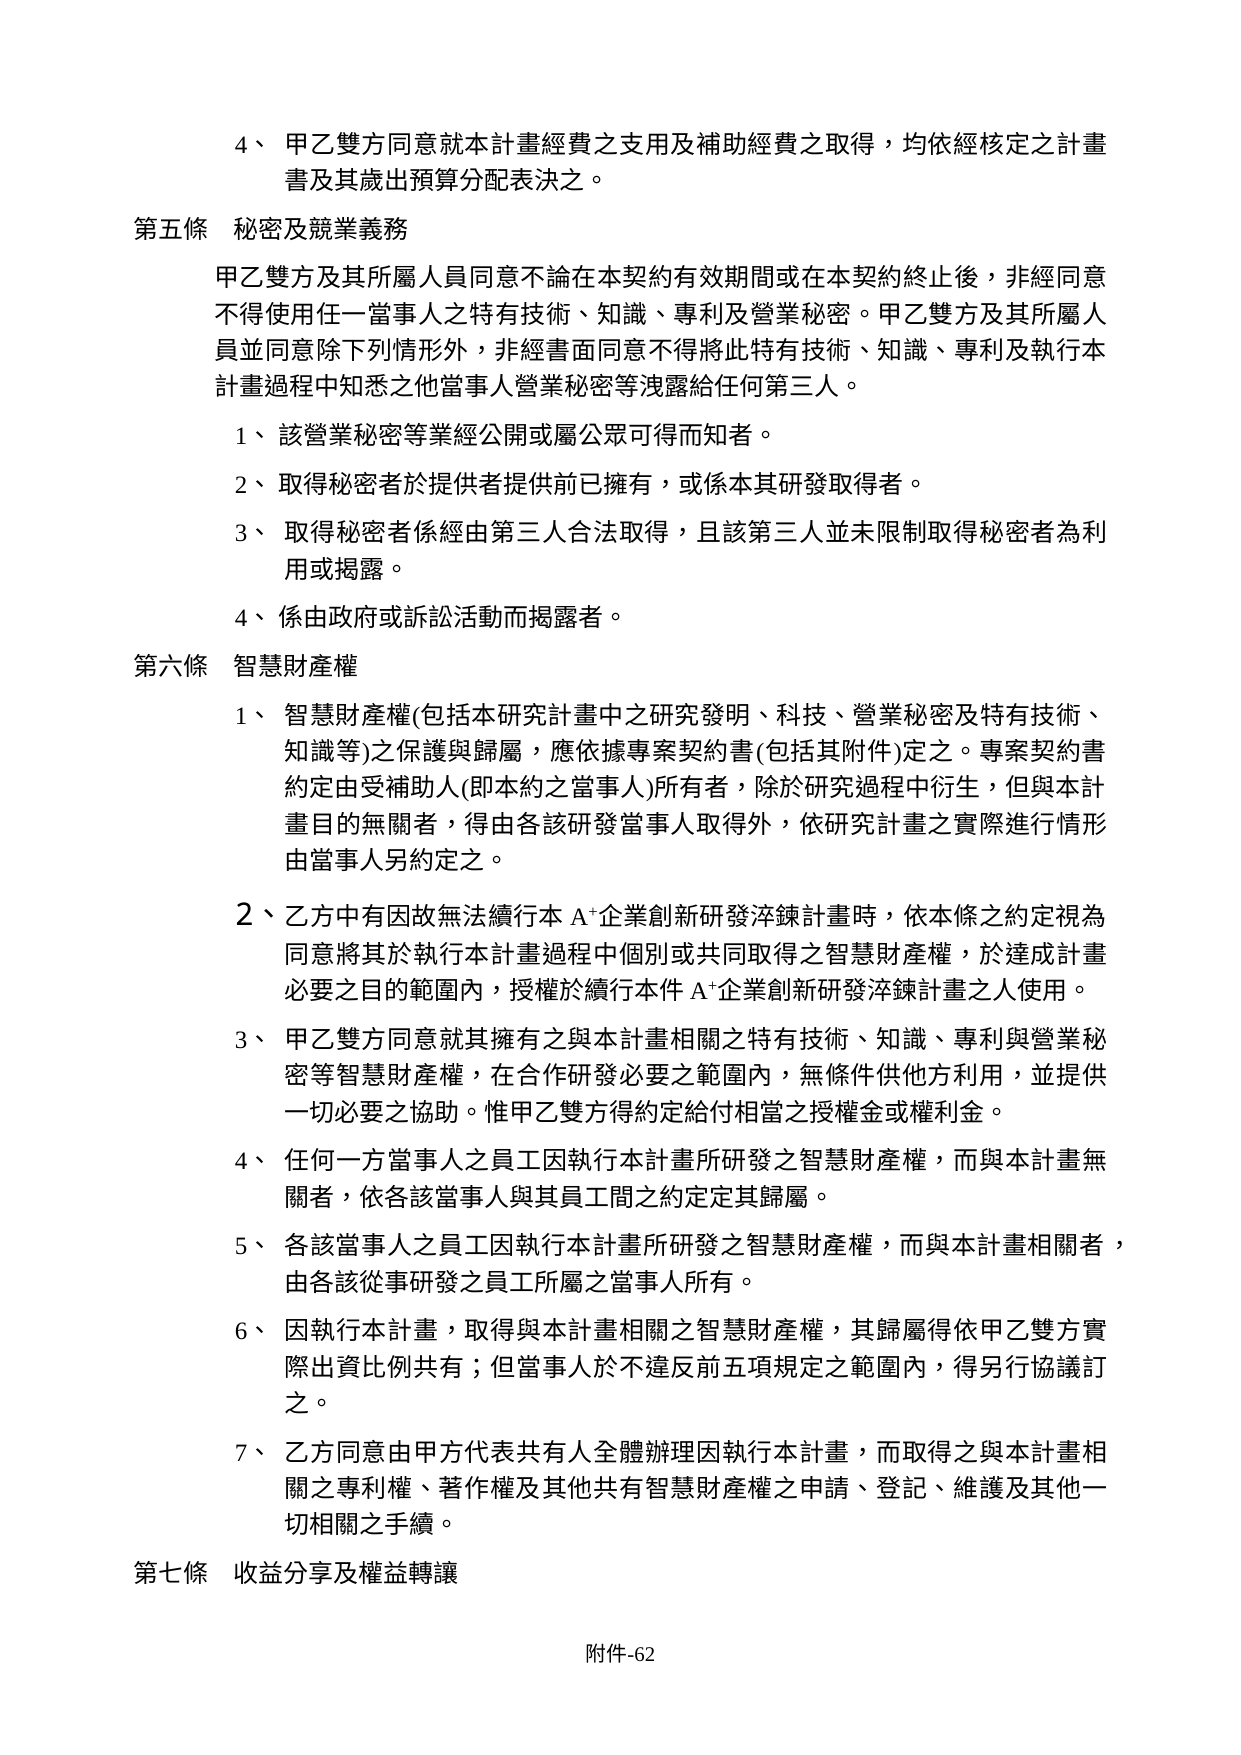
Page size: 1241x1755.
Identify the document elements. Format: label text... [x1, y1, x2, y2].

list 智慧財產權(包括本研究計畫中之研究發明、科技、營業秘密及特有技術、知識等)之保護與歸屬，應依據專案契約書(包括其附件)定之。專案契約書約定由受補助人(即本約之當事人)所有者，除於研究過程中衍生，但與本計畫目的無關者，得由各該研發當事人取得外，依研究計畫之實際進行情形由當事人另約定之。 [234, 695, 1107, 877]
list 各該當事人之員工因執行本計畫所研發之智慧財產權，而與本計畫相關者，由各該從事研發之員工所屬之當事人所有。 [234, 1226, 1107, 1298]
list 乙方中有因故無法續行本A+企業創新研發淬鍊計畫時，依本條之約定視為同意將其於執行本計畫過程中個別或共同取得之智慧財產權，於達成計畫必要之目的範圍內，授權於續行本件A+企業創新研發淬鍊計畫之人使用。 [234, 889, 1107, 1007]
list 甲乙雙方同意就其擁有之與本計畫相關之特有技術、知識、專利與營業秘密等智慧財產權，在合作研發必要之範圍內，無條件供他方利用，並提供一切必要之協助。惟甲乙雙方得約定給付相當之授權金或權利金。 [234, 1019, 1107, 1128]
text 第六條 智慧財產權 [133, 647, 1107, 683]
list 取得秘密者於提供者提供前已擁有，或係本其研發取得者。 [234, 464, 1107, 500]
list 取得秘密者係經由第三人合法取得，且該第三人並未限制取得秘密者為利用或揭露。 [234, 513, 1107, 585]
list 係由政府或訴訟活動而揭露者。 [234, 598, 1107, 634]
list 甲乙雙方同意就本計畫經費之支用及補助經費之取得，均依經核定之計畫書及其歲出預算分配表決之。 [234, 124, 1107, 197]
text 第七條 收益分享及權益轉讓 [133, 1553, 1107, 1589]
list 乙方同意由甲方代表共有人全體辦理因執行本計畫，而取得之與本計畫相關之專利權、著作權及其他共有智慧財產權之申請、登記、維護及其他一切相關之手續。 [234, 1432, 1107, 1541]
list 任何一方當事人之員工因執行本計畫所研發之智慧財產權，而與本計畫無關者，依各該當事人與其員工間之約定定其歸屬。 [234, 1141, 1107, 1213]
list 該營業秘密等業經公開或屬公眾可得而知者。 [234, 415, 1107, 452]
text 甲乙雙方及其所屬人員同意不論在本契約有效期間或在本契約終止後，非經同意不得使用任一當事人之特有技術、知識、專利及營業秘密。甲乙雙方及其所屬人員並同意除下列情形外，非經書面同意不得將此特有技術、知識、專利及執行本計畫過程中知悉之他當事人營業秘密等洩露給任何第三人。 [214, 258, 1107, 403]
list 因執行本計畫，取得與本計畫相關之智慧財產權，其歸屬得依甲乙雙方實際出資比例共有；但當事人於不違反前五項規定之範圍內，得另行協議訂之。 [234, 1311, 1107, 1419]
text 第五條 秘密及競業義務 [133, 209, 1107, 245]
